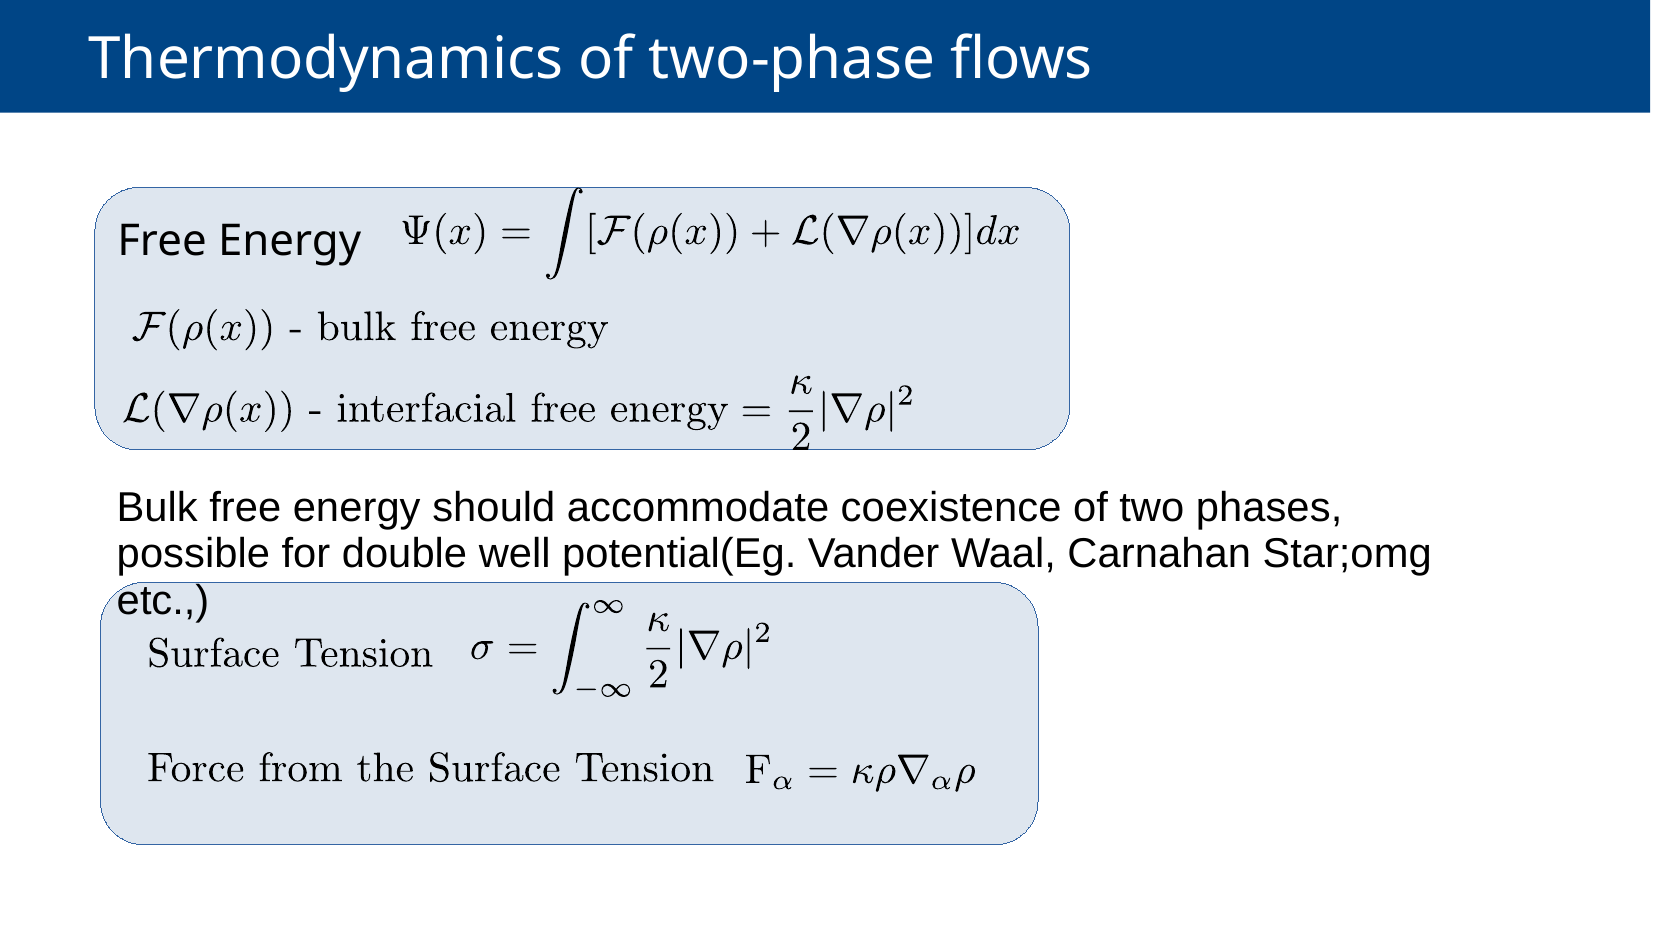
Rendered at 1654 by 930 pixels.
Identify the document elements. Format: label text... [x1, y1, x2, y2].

title Thermodynamics of two-phase flows [0, 0, 1651, 113]
text_box [94, 187, 1070, 450]
text_box [100, 617, 1039, 845]
text_box Bulk free energy should accommodate coexistence of two phases, possible for double well potential(Eg. Vander Waal, Carnahan Star;omg etc.,) [101, 476, 1523, 617]
text_box Free Energy [102, 200, 440, 314]
